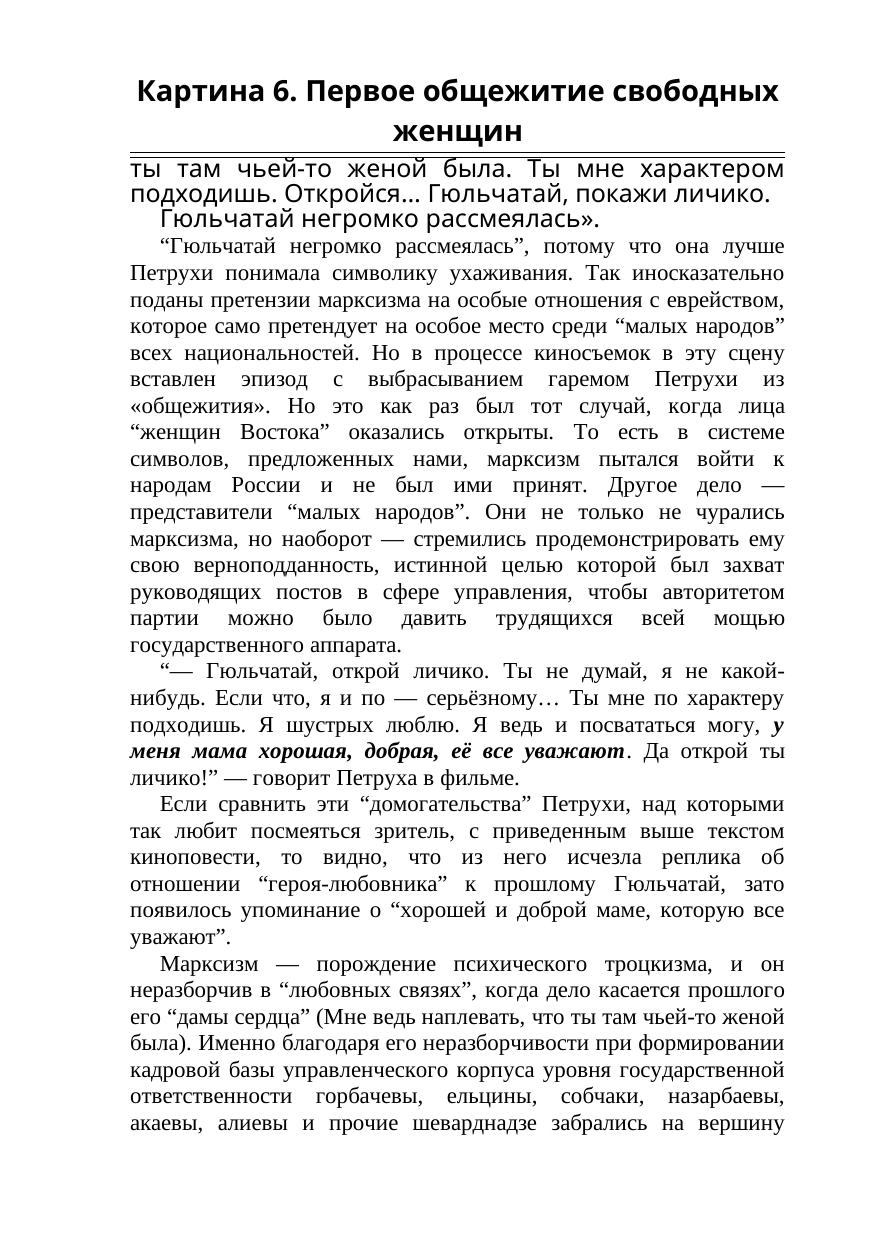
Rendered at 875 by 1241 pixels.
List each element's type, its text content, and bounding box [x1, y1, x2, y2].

text “Гюльчатай негромко рассмеялась”, потому что она лучше Петрухи понимала символику ухаживания. Так иносказательно поданы претензии марксизма на особые отношения с еврейством, которое само претендует на особое место среди “малых народов” всех национальностей. Но в процессе киносъемок в эту сцену вставлен эпизод с выбрасыванием гаремом Петрухи из «общежития». Но это как раз был тот случай, когда лица “женщин Востока” оказались открыты. То есть в системе символов, предложенных нами, марксизм пытался войти к народам России и не был ими принят. Другое дело — представители “малых народов”. Они не только не чурались марксизма, но наоборот — стремились продемонстрировать ему свою верноподданность, истинной целью которой был захват руководящих постов в сфере управления, чтобы авторитетом партии можно было давить трудящихся всей мощью государственного аппарата. [130, 232, 785, 657]
text Если сравнить эти “домогательства” Петрухи, над которыми так любит посмеяться зритель, с приведенным выше текстом киноповести, то видно, что из него исчезла реплика об отношении “героя-любовника” к прошлому Гюльчатай, зато появилось упоминание о “хорошей и доброй маме, которую все уважают”. [130, 790, 785, 949]
text Гюльчатай негромко рассмеялась». [130, 207, 785, 232]
text “— Гюльчатай, открой личико. Ты не думай, я не какой-нибудь. Если что, я и по — серьёзному… Ты мне по характеру подходишь. Я шустрых люблю. Я ведь и посвататься могу, у меня мама хорошая, добрая, её все уважают. Да открой ты личико!” — говорит Петруха в фильме. [130, 657, 785, 790]
text ты там чьей-то женой была. Ты мне характером подходишь. Откройся… Гюльчатай, покажи личико. [130, 158, 785, 207]
text Марксизм — порождение психического троцкизма, и он неразборчив в “любовных связях”, когда дело касается прошлого его “дамы сердца” (Мне ведь наплевать, что ты там чьей-то женой была). Именно благодаря его неразборчивости при формировании кадровой базы управленческого корпуса уровня государственной ответственности горбачевы, ельцины, собчаки, назарбаевы, акаевы, алиевы и прочие шеварднадзе забрались на вершину [130, 949, 785, 1135]
